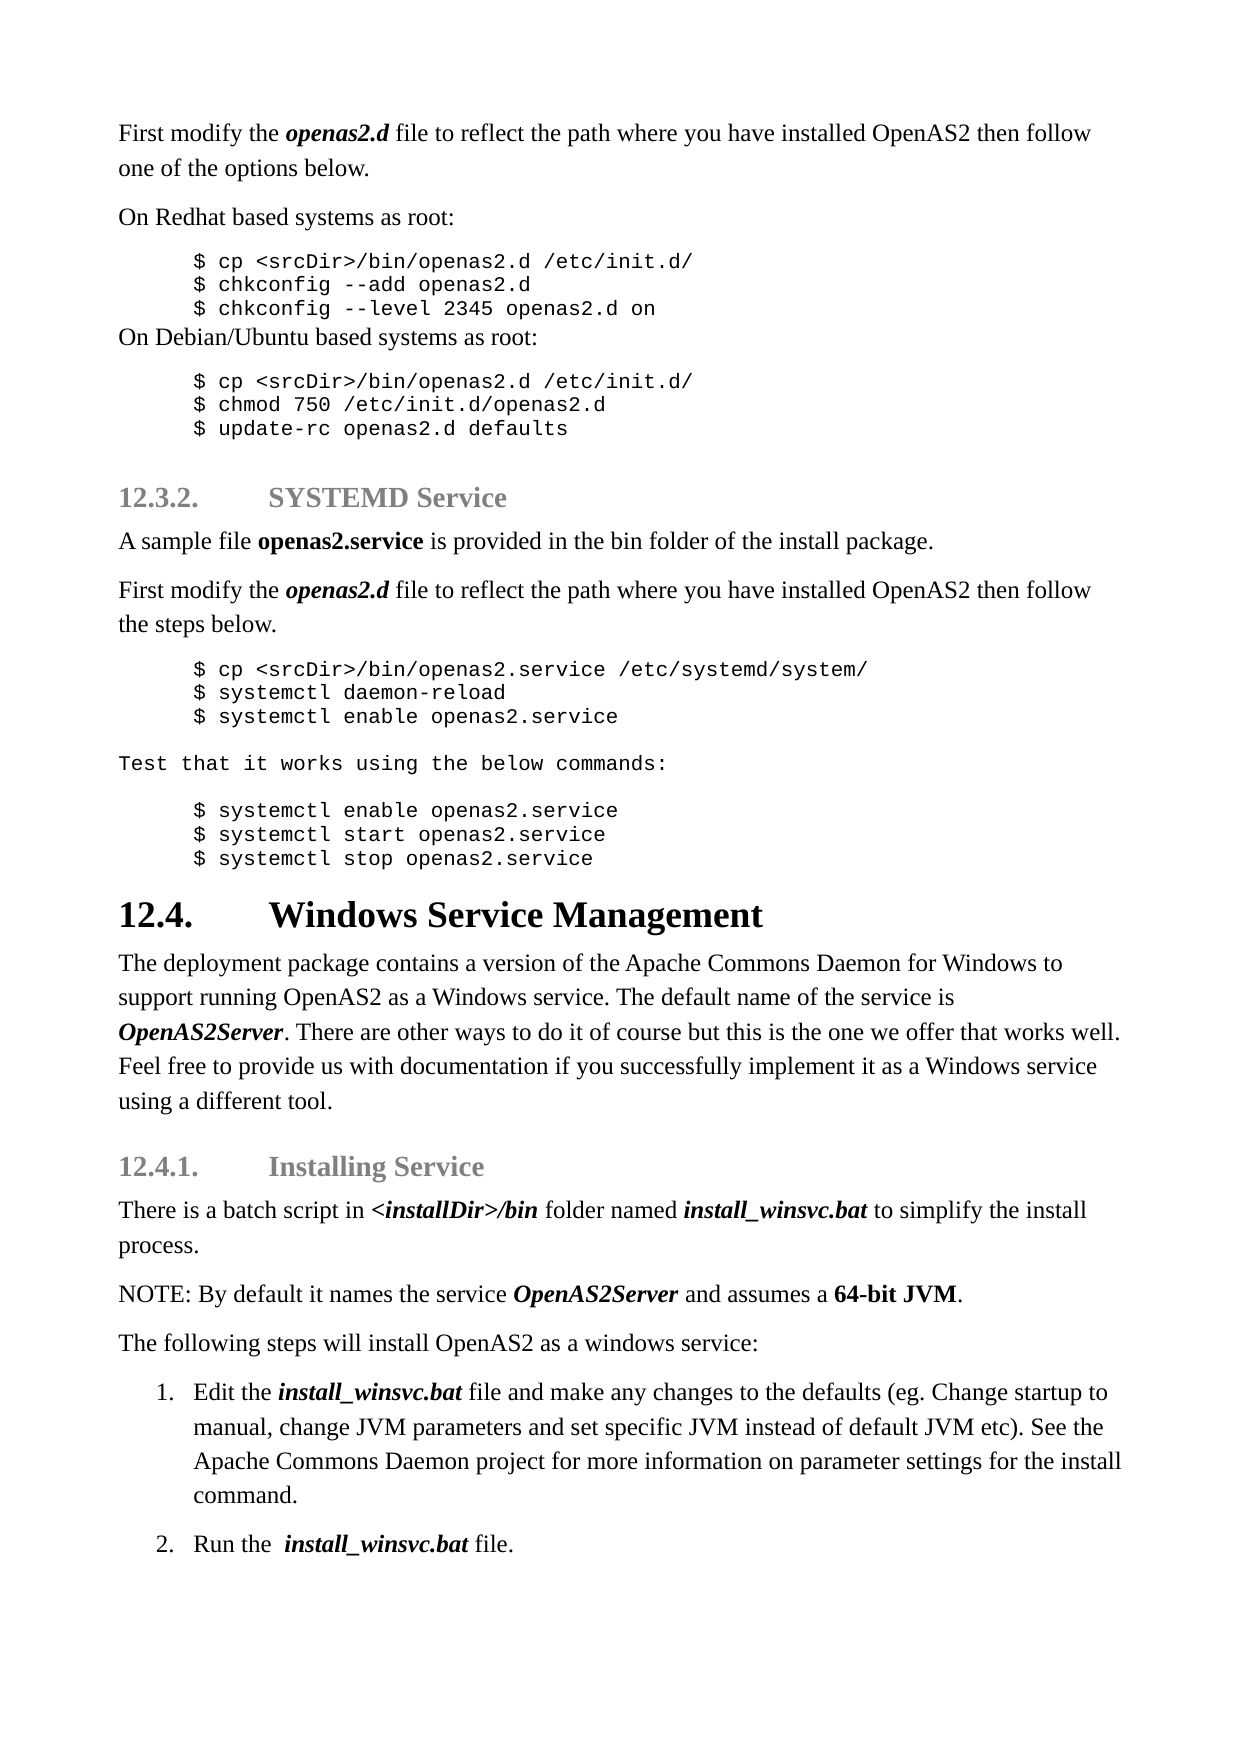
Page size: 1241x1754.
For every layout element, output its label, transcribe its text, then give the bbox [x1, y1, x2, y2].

list Run the install_winsvc.bat file. [156, 1529, 1122, 1558]
text First modify the openas2.d file to reflect the path where you have installed OpenAS2 then follow one of the options below. [118, 118, 1122, 181]
text $ chkconfig --add openas2.d [193, 274, 1122, 298]
text First modify the openas2.d file to reflect the path where you have installed OpenAS2 then follow the steps below. [118, 575, 1122, 638]
list Edit the install_winsvc.bat file and make any changes to the defaults (eg. Change startup to manual, change JVM parameters and set specific JVM instead of default JVM etc). See the Apache Commons Daemon project for more information on parameter settings for the install command. [156, 1377, 1122, 1509]
text $ systemctl enable openas2.service $ systemctl start openas2.service $ systemctl stop openas2.service [193, 777, 1122, 871]
text NOTE: By default it names the service OpenAS2Server and assumes a 64-bit JVM. [118, 1279, 1122, 1308]
subtitle SYSTEMD Service [118, 480, 1122, 513]
text Test that it works using the below commands: [118, 753, 1122, 777]
text $ chkconfig --level 2345 openas2.d on [193, 298, 1122, 322]
text $ cp <srcDir>/bin/openas2.d /etc/init.d/ [193, 371, 1122, 394]
text A sample file openas2.service is provided in the bin folder of the install package. [118, 526, 1122, 555]
text $ chmod 750 /etc/init.d/openas2.d [193, 394, 1122, 418]
text The following steps will install OpenAS2 as a windows service: [118, 1328, 1122, 1357]
subtitle Windows Service Management [118, 892, 1122, 935]
text On Redhat based systems as root: [118, 202, 1122, 230]
subtitle Installing Service [118, 1149, 1122, 1183]
text $ systemctl enable openas2.service [193, 706, 1122, 729]
text $ systemctl daemon-reload [193, 682, 1122, 706]
text $ cp <srcDir>/bin/openas2.d /etc/init.d/ [193, 251, 1122, 274]
text The deployment package contains a version of the Apache Commons Daemon for Windows to support running OpenAS2 as a Windows service. The default name of the service is OpenAS2Server. There are other ways to do it of course but this is the one we offer that works well. Feel free to provide us with documentation if you successfully implement it as a Windows service using a different tool. [118, 948, 1122, 1114]
text $ cp <srcDir>/bin/openas2.service /etc/systemd/system/ [193, 658, 1122, 682]
text On Debian/Ubuntu based systems as root: [118, 322, 1122, 350]
text $ update-rc openas2.d defaults [193, 418, 1122, 442]
text There is a batch script in <installDir>/bin folder named install_winsvc.bat to simplify the install process. [118, 1195, 1122, 1259]
